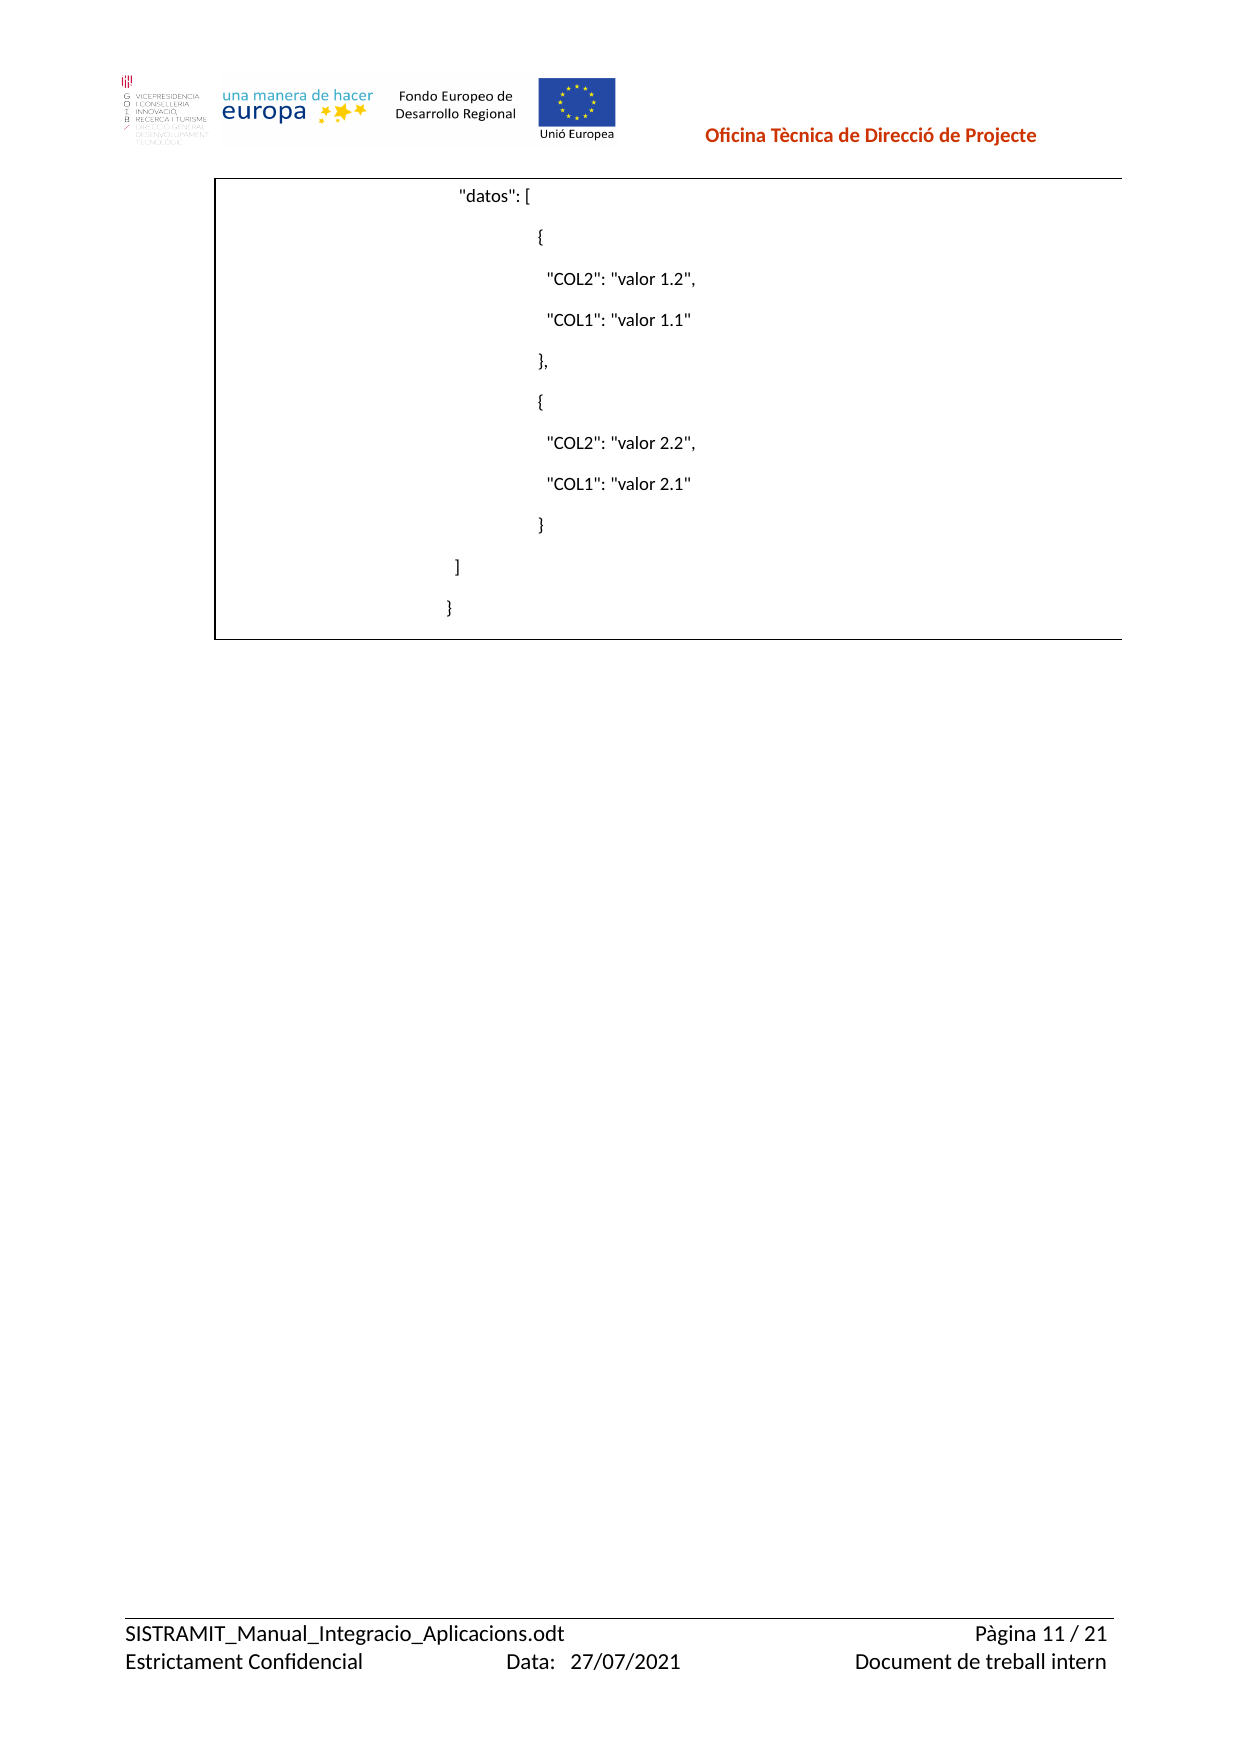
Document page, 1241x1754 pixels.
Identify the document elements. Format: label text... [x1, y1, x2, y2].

table_cell "datos": [ { "COL2": "valor 1.2", "COL1": "valor 1.1" }, { "COL2": "valor 2.2", "COL1": "valor 2.1" } ] } [216, 179, 1122, 639]
picture [118, 73, 213, 147]
picture [219, 73, 621, 147]
